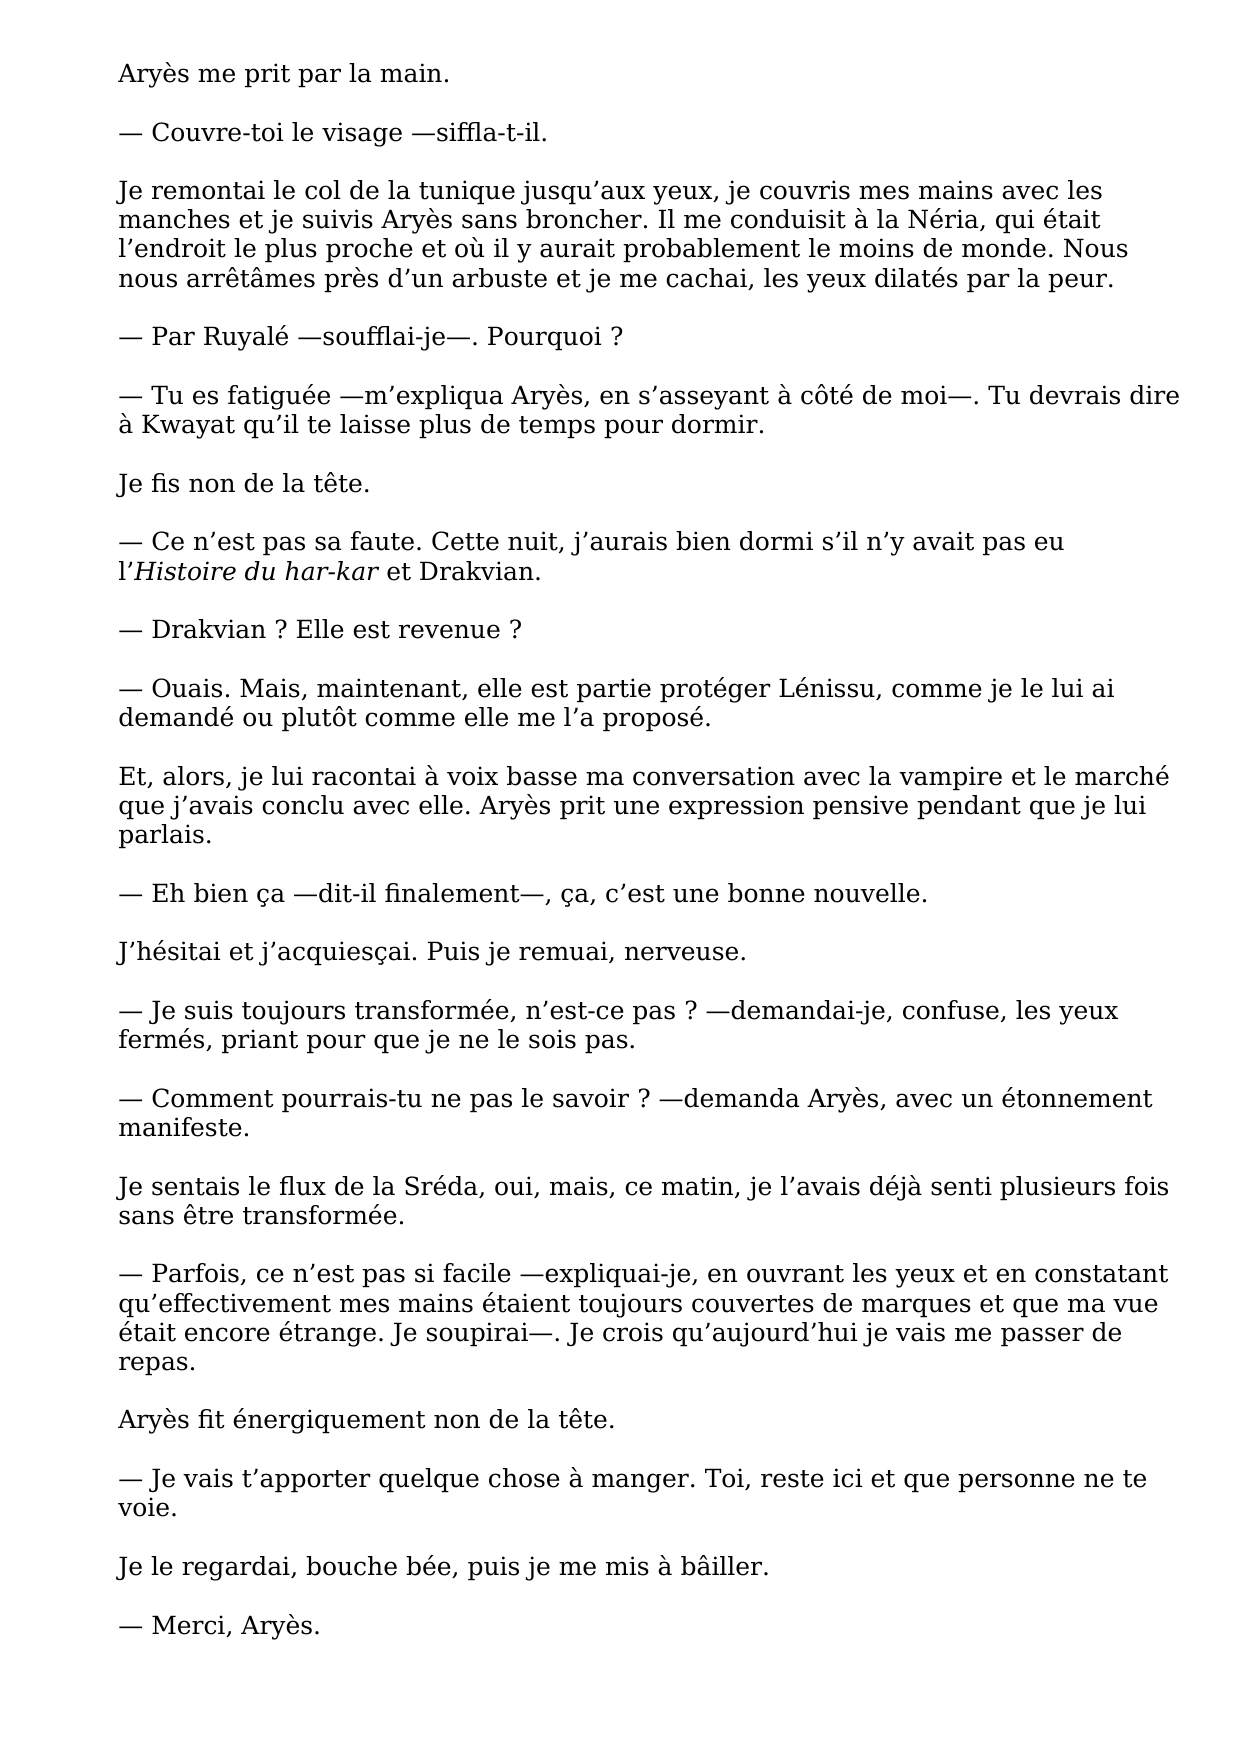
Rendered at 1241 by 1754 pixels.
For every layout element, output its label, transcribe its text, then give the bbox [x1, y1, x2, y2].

text — Ce n’est pas sa faute. Cette nuit, j’aurais bien dormi s’il n’y avait pas eu l’Histoire du har-kar et Drakvian. [118, 528, 1181, 586]
text — Comment pourrais-tu ne pas le savoir ? —demanda Aryès, avec un étonnement manifeste. [118, 1084, 1181, 1142]
text — Drakvian ? Elle est revenue ? [118, 615, 1181, 644]
text — Tu es fatiguée —m’expliqua Aryès, en s’asseyant à côté de moi—. Tu devrais dire à Kwayat qu’il te laisse plus de temps pour dormir. [118, 381, 1181, 439]
text — Ouais. Mais, maintenant, elle est partie protéger Lénissu, comme je le lui ai demandé ou plutôt comme elle me l’a proposé. [118, 674, 1181, 732]
text Aryès me prit par la main. [118, 59, 1181, 88]
text Je remontai le col de la tunique jusqu’aux yeux, je couvris mes mains avec les manches et je suivis Aryès sans broncher. Il me conduisit à la Néria, qui était l’endroit le plus proche et où il y aurait probablement le moins de monde. Nous nous arrêtâmes près d’un arbuste et je me cachai, les yeux dilatés par la peur. [118, 176, 1181, 293]
text — Par Ruyalé —soufflai-je—. Pourquoi ? [118, 322, 1181, 352]
text J’hésitai et j’acquiesçai. Puis je remuai, nerveuse. [118, 937, 1181, 967]
text — Parfois, ce n’est pas si facile —expliquai-je, en ouvrant les yeux et en constatant qu’effectivement mes mains étaient toujours couvertes de marques et que ma vue était encore étrange. Je soupirai—. Je crois qu’aujourd’hui je vais me passer de repas. [118, 1259, 1181, 1376]
text Aryès fit énergiquement non de la tête. [118, 1406, 1181, 1435]
text — Je suis toujours transformée, n’est-ce pas ? —demandai-je, confuse, les yeux fermés, priant pour que je ne le sois pas. [118, 996, 1181, 1054]
text — Eh bien ça —dit-il finalement—, ça, c’est une bonne nouvelle. [118, 879, 1181, 908]
text Et, alors, je lui racontai à voix basse ma conversation avec la vampire et le marché que j’avais conclu avec elle. Aryès prit une expression pensive pendant que je lui parlais. [118, 762, 1181, 849]
text Je le regardai, bouche bée, puis je me mis à bâiller. [118, 1552, 1181, 1581]
text — Couvre-toi le visage —siffla-t-il. [118, 118, 1181, 147]
text — Merci, Aryès. [118, 1611, 1181, 1640]
text Je fis non de la tête. [118, 469, 1181, 498]
text Je sentais le flux de la Sréda, oui, mais, ce matin, je l’avais déjà senti plusieurs fois sans être transformée. [118, 1172, 1181, 1230]
text — Je vais t’apporter quelque chose à manger. Toi, reste ici et que personne ne te voie. [118, 1464, 1181, 1523]
